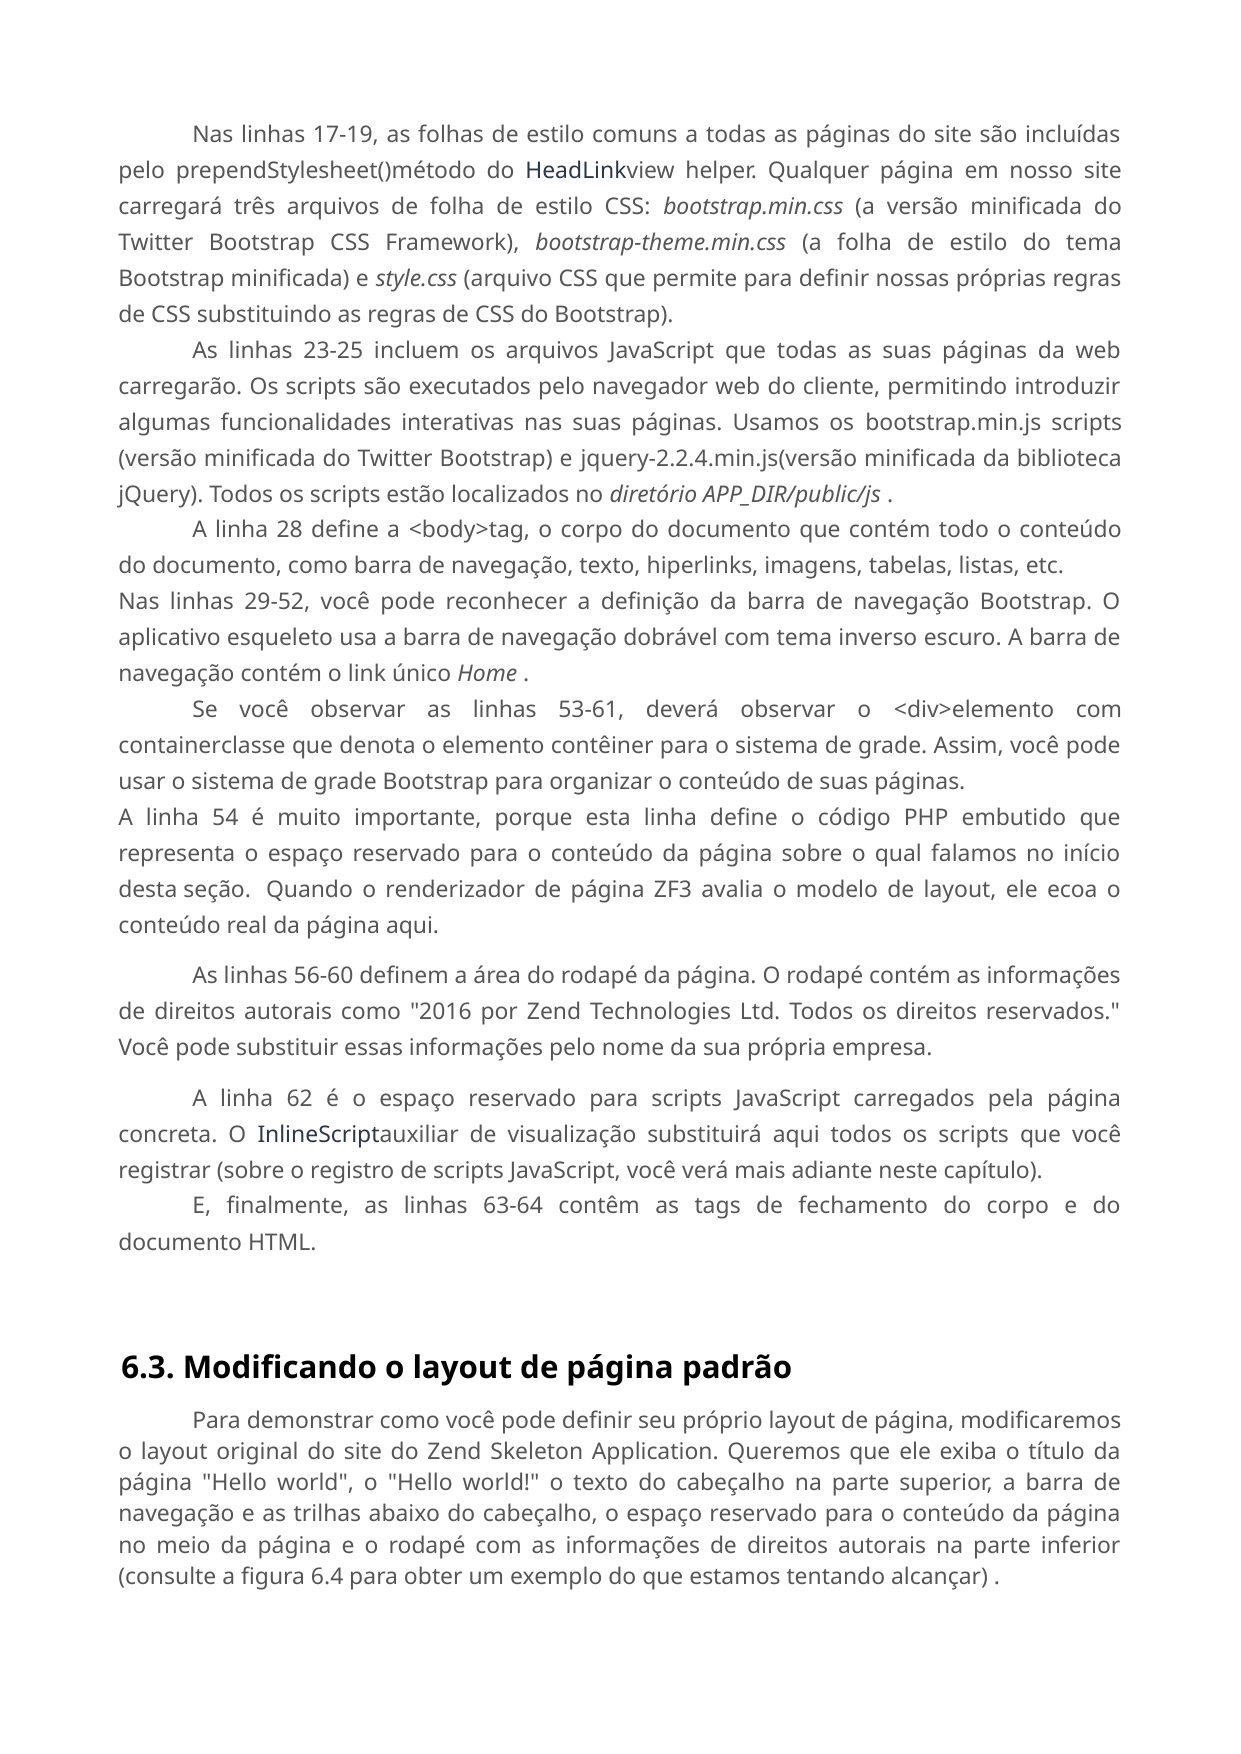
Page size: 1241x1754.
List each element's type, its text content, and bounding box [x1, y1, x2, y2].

text E, finalmente, as linhas 63-64 contêm as tags de fechamento do corpo e do documento HTML. [118, 1189, 1122, 1257]
text A linha 62 é o espaço reservado para scripts JavaScript carregados pela página concreta. O InlineScriptauxiliar de visualização substituirá aqui todos os scripts que você registrar (sobre o registro de scripts JavaScript, você verá mais adiante neste capítulo). [118, 1082, 1122, 1185]
text A linha 54 é muito importante, porque esta linha define o código PHP embutido que representa o espaço reservado para o conteúdo da página sobre o qual falamos no início desta seção. Quando o renderizador de página ZF3 avalia o modelo de layout, ele ecoa o conteúdo real da página aqui. [118, 801, 1122, 940]
text Se você observar as linhas 53-61, deverá observar o <div>elemento com containerclasse que denota o elemento contêiner para o sistema de grade. Assim, você pode usar o sistema de grade Bootstrap para organizar o conteúdo de suas páginas. [118, 693, 1122, 796]
text As linhas 23-25 incluem os arquivos JavaScript que todas as suas páginas da web carregarão. Os scripts são executados pelo navegador web do cliente, permitindo introduzir algumas funcionalidades interativas nas suas páginas. Usamos os bootstrap.min.js scripts (versão minificada do Twitter Bootstrap) e jquery-2.2.4.min.js(versão minificada da biblioteca jQuery). Todos os scripts estão localizados no diretório APP_DIR/public/js . [118, 334, 1122, 509]
subtitle 6.3. Modificando o layout de página padrão [118, 1343, 1122, 1391]
text Nas linhas 17-19, as folhas de estilo comuns a todas as páginas do site são incluídas pelo prependStylesheet()método do HeadLinkview helper. Qualquer página em nosso site carregará três arquivos de folha de estilo CSS: bootstrap.min.css (a versão minificada do Twitter Bootstrap CSS Framework), bootstrap-theme.min.css (a folha de estilo do tema Bootstrap minificada) e style.css (arquivo CSS que permite para definir nossas próprias regras de CSS substituindo as regras de CSS do Bootstrap). [118, 118, 1122, 329]
text Nas linhas 29-52, você pode reconhecer a definição da barra de navegação Bootstrap. O aplicativo esqueleto usa a barra de navegação dobrável com tema inverso escuro. A barra de navegação contém o link único Home . [118, 585, 1122, 688]
text As linhas 56-60 definem a área do rodapé da página. O rodapé contém as informações de direitos autorais como "2016 por Zend Technologies Ltd. Todos os direitos reservados." Você pode substituir essas informações pelo nome da sua própria empresa. [118, 959, 1122, 1062]
text Para demonstrar como você pode definir seu próprio layout de página, modificaremos o layout original do site do Zend Skeleton Application. Queremos que ele exiba o título da página "Hello world", o "Hello world!" o texto do cabeçalho na parte superior, a barra de navegação e as trilhas abaixo do cabeçalho, o espaço reservado para o conteúdo da página no meio da página e o rodapé com as informações de direitos autorais na parte inferior (consulte a figura 6.4 para obter um exemplo do que estamos tentando alcançar) . [118, 1403, 1122, 1591]
text A linha 28 define a <body>tag, o corpo do documento que contém todo o conteúdo do documento, como barra de navegação, texto, hiperlinks, imagens, tabelas, listas, etc. [118, 513, 1122, 581]
